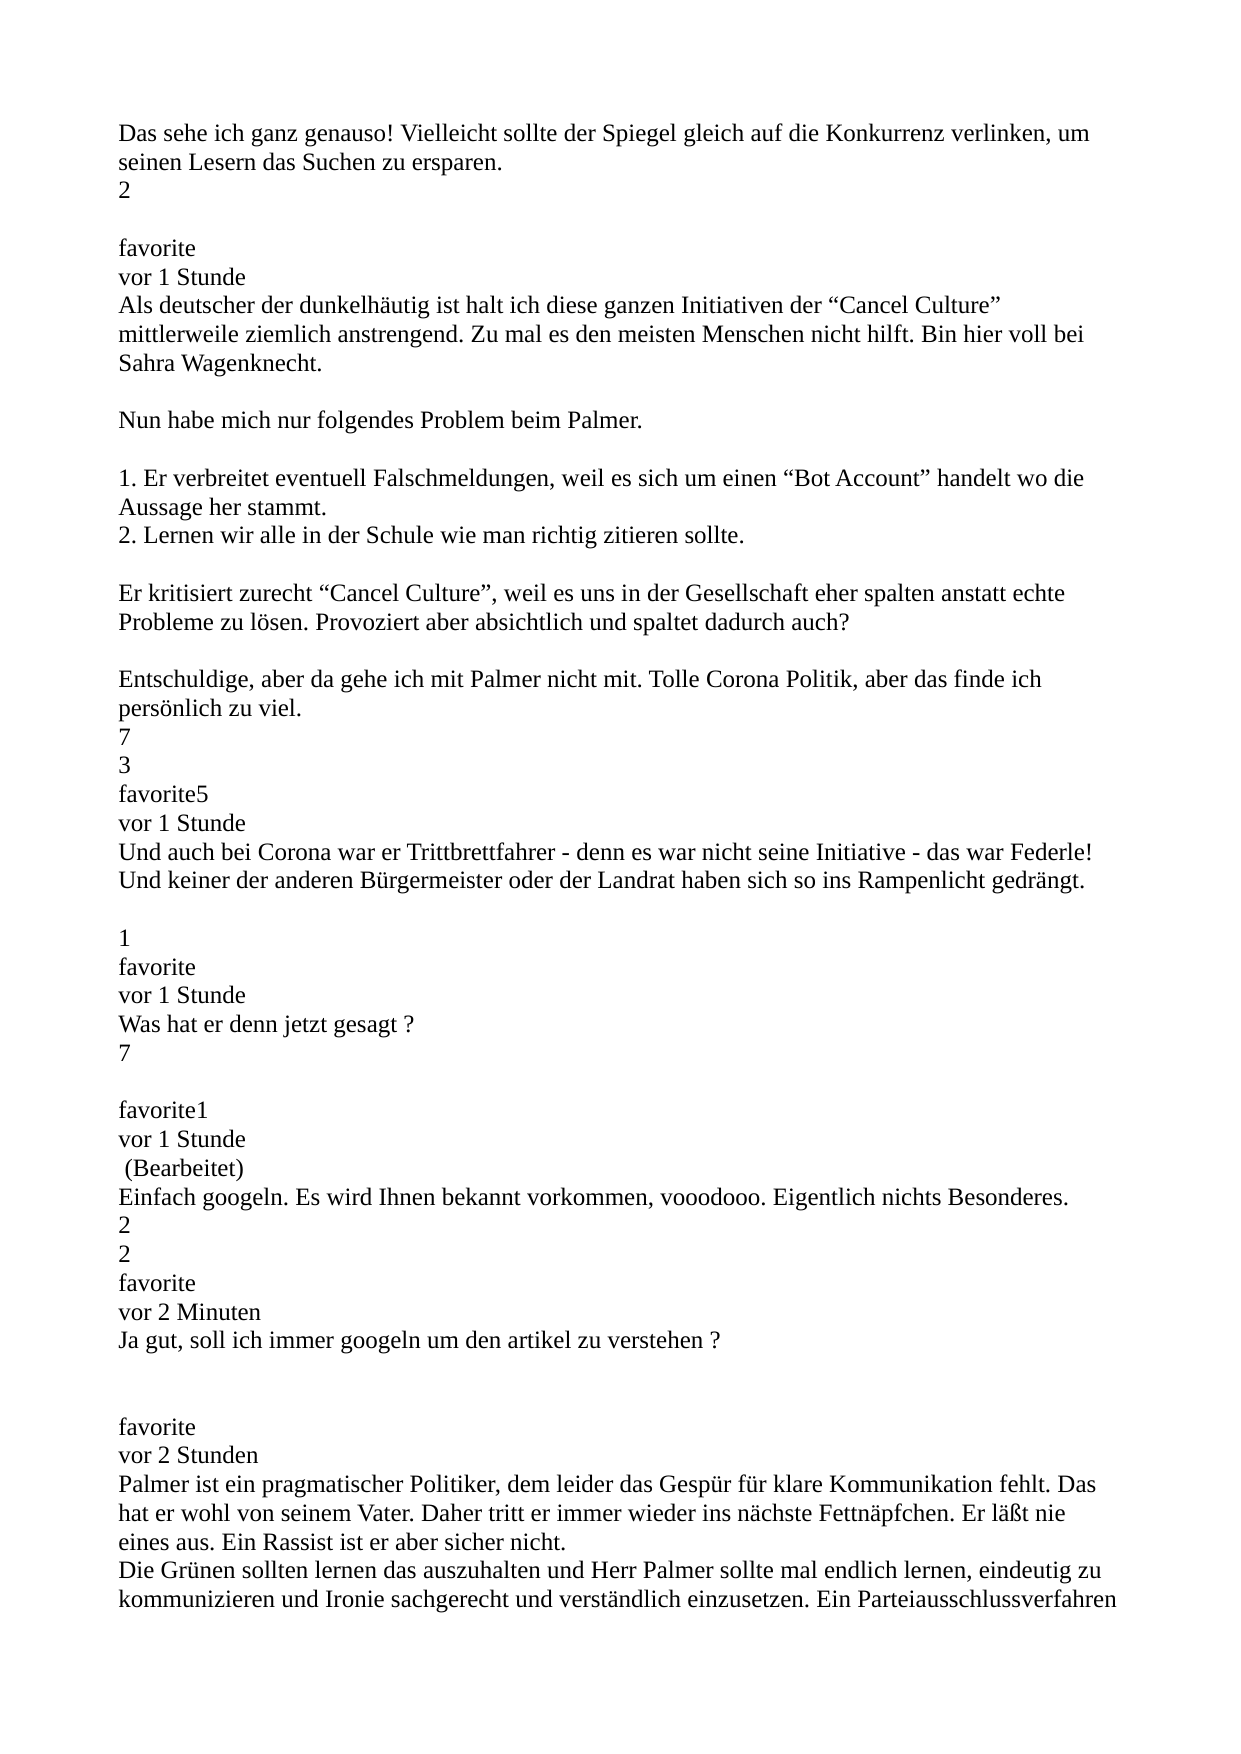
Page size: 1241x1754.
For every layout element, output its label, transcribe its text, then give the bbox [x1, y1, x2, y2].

text 2 [118, 176, 1122, 204]
text Was hat er denn jetzt gesagt ? [118, 1009, 1122, 1038]
text vor 2 Stunden [118, 1441, 1122, 1469]
text Palmer ist ein pragmatischer Politiker, dem leider das Gespür für klare Kommunikation fehlt. Das hat er wohl von seinem Vater. Daher tritt er immer wieder ins nächste Fettnäpfchen. Er läßt nie eines aus. Ein Rassist ist er aber sicher nicht. [118, 1469, 1122, 1556]
text favorite [118, 233, 1122, 262]
text Als deutscher der dunkelhäutig ist halt ich diese ganzen Initiativen der “Cancel Culture” mittlerweile ziemlich anstrengend. Zu mal es den meisten Menschen nicht hilft. Bin hier voll bei Sahra Wagenknecht. [118, 291, 1122, 377]
text vor 1 Stunde [118, 262, 1122, 291]
text 2 [118, 1211, 1122, 1239]
text 2. Lernen wir alle in der Schule wie man richtig zitieren sollte. [118, 521, 1122, 549]
text Entschuldige, aber da gehe ich mit Palmer nicht mit. Tolle Corona Politik, aber das finde ich persönlich zu viel. [118, 664, 1122, 722]
text favorite1 [118, 1096, 1122, 1124]
text vor 2 Minuten [118, 1297, 1122, 1326]
text vor 1 Stunde [118, 981, 1122, 1009]
text Die Grünen sollten lernen das auszuhalten und Herr Palmer sollte mal endlich lernen, eindeutig zu kommunizieren und Ironie sachgerecht und verständlich einzusetzen. Ein Parteiausschlussverfahren [118, 1556, 1122, 1613]
text 7 [118, 1038, 1122, 1067]
text Ja gut, soll ich immer googeln um den artikel zu verstehen ? [118, 1326, 1122, 1354]
text favorite [118, 1412, 1122, 1441]
text (Bearbeitet) [118, 1153, 1122, 1182]
text favorite [118, 952, 1122, 981]
text Und auch bei Corona war er Trittbrettfahrer - denn es war nicht seine Initiative - das war Federle! Und keiner der anderen Bürgermeister oder der Landrat haben sich so ins Rampenlicht gedrängt. [118, 837, 1122, 894]
text favorite [118, 1268, 1122, 1297]
text 2 [118, 1239, 1122, 1268]
text vor 1 Stunde [118, 808, 1122, 837]
text 1. Er verbreitet eventuell Falschmeldungen, weil es sich um einen “Bot Account” handelt wo die Aussage her stammt. [118, 463, 1122, 521]
text Das sehe ich ganz genauso! Vielleicht sollte der Spiegel gleich auf die Konkurrenz verlinken, um seinen Lesern das Suchen zu ersparen. [118, 118, 1122, 176]
text Er kritisiert zurecht “Cancel Culture”, weil es uns in der Gesellschaft eher spalten anstatt echte Probleme zu lösen. Provoziert aber absichtlich und spaltet dadurch auch? [118, 578, 1122, 636]
text vor 1 Stunde [118, 1124, 1122, 1153]
text favorite5 [118, 779, 1122, 808]
text 1 [118, 923, 1122, 952]
text 7 [118, 722, 1122, 751]
text Einfach googeln. Es wird Ihnen bekannt vorkommen, vooodooo. Eigentlich nichts Besonderes. [118, 1182, 1122, 1211]
text 3 [118, 751, 1122, 779]
text Nun habe mich nur folgendes Problem beim Palmer. [118, 406, 1122, 434]
